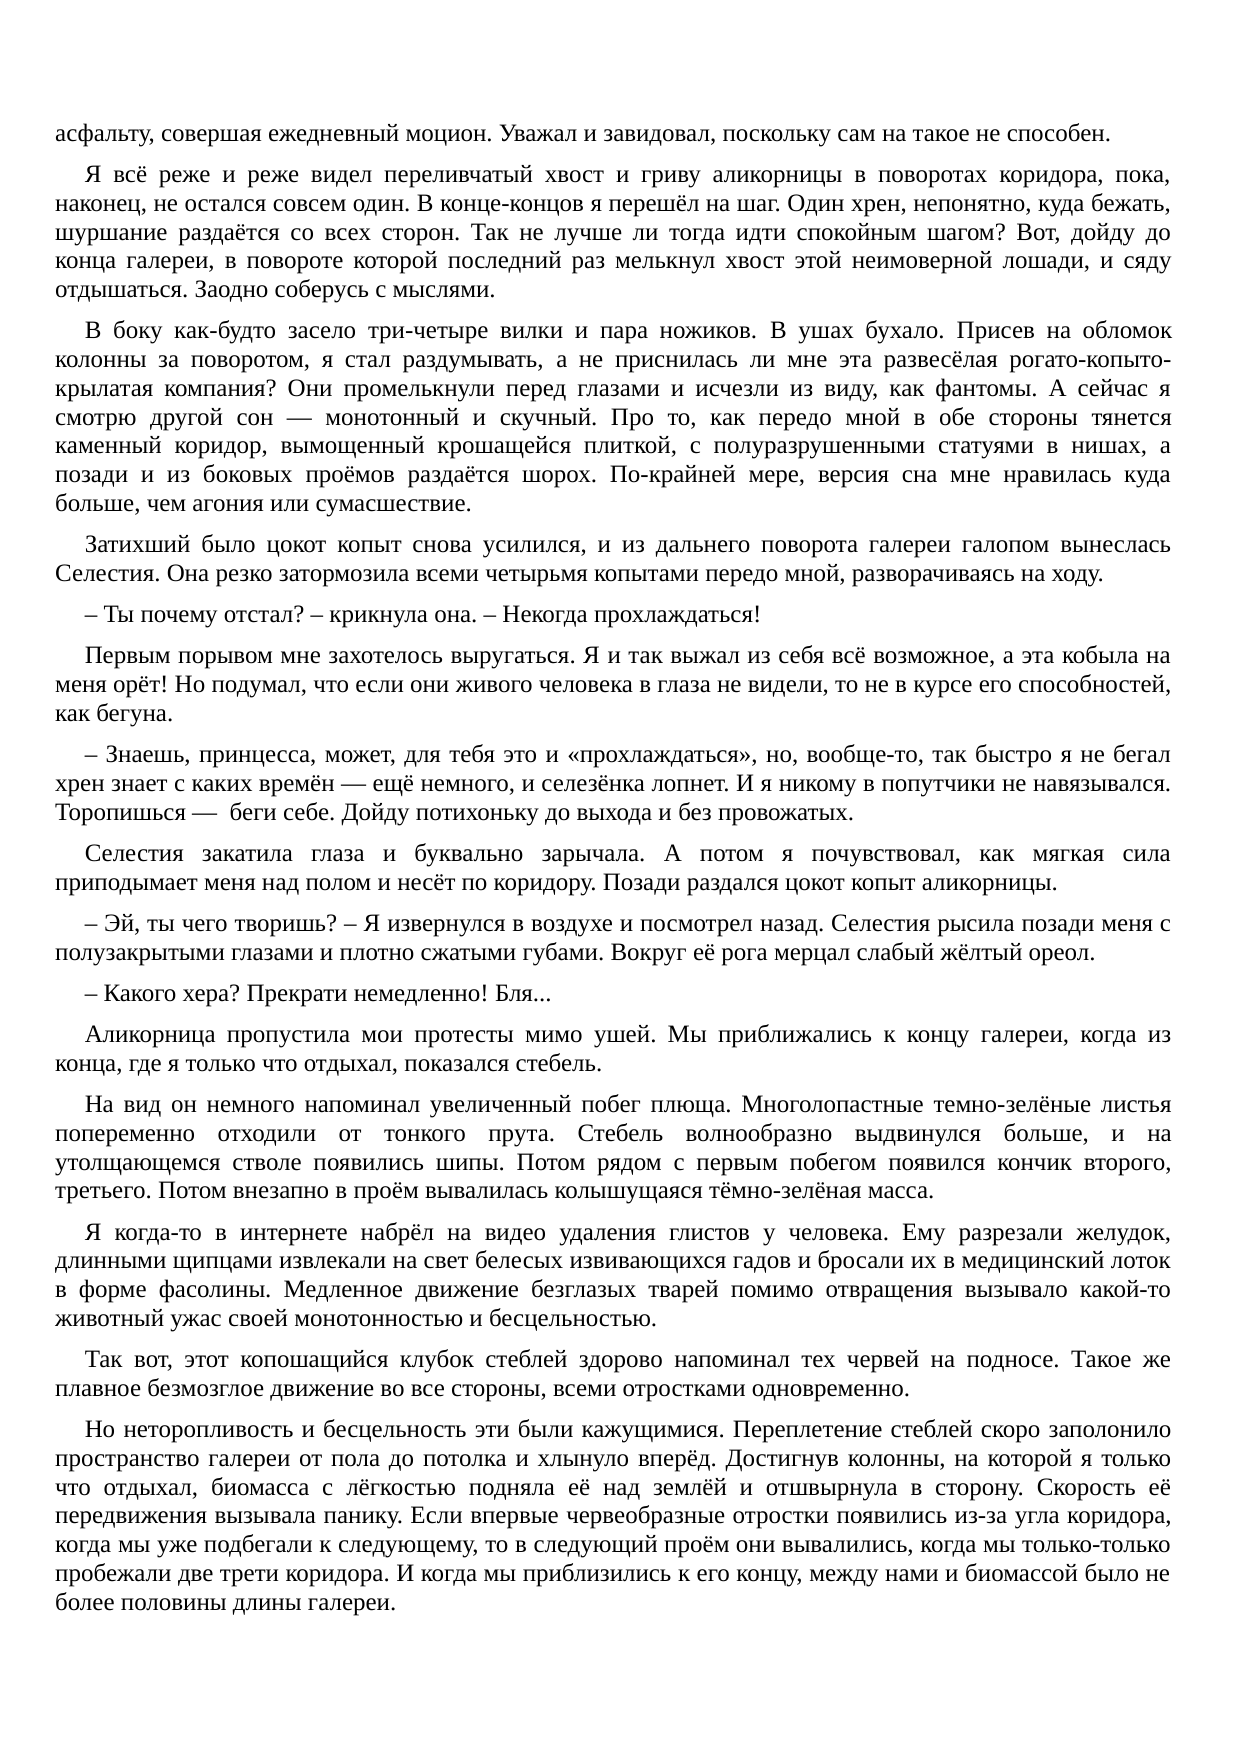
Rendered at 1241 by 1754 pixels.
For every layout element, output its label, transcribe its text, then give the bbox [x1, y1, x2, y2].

text Я всё реже и реже видел переливчатый хвост и гриву аликорницы в поворотах коридора, пока, наконец, не остался совсем один. В конце-концов я перешёл на шаг. Один хрен, непонятно, куда бежать, шуршание раздаётся со всех сторон. Так не лучше ли тогда идти спокойным шагом? Вот, дойду до конца галереи, в повороте которой последний раз мелькнул хвост этой неимоверной лошади, и сяду отдышаться. Заодно соберусь с мыслями. [55, 159, 1172, 303]
text В боку как-будто засело три-четыре вилки и пара ножиков. В ушах бухало. Присев на обломок колонны за поворотом, я стал раздумывать, а не приснилась ли мне эта развесёлая рогато-копыто-крылатая компания? Они промелькнули перед глазами и исчезли из виду, как фантомы. А сейчас я смотрю другой сон — монотонный и скучный. Про то, как передо мной в обе стороны тянется каменный коридор, вымощенный крошащейся плиткой, с полуразрушенными статуями в нишах, а позади и из боковых проёмов раздаётся шорох. По-крайней мере, версия сна мне нравилась куда больше, чем агония или сумасшествие. [55, 316, 1172, 517]
text Так вот, этот копошащийся клубок стеблей здорово напоминал тех червей на подносе. Такое же плавное безмозглое движение во все стороны, всеми отростками одновременно. [55, 1344, 1172, 1402]
text Первым порывом мне захотелось выругаться. Я и так выжал из себя всё возможное, а эта кобыла на меня орёт! Но подумал, что если они живого человека в глаза не видели, то не в курсе его способностей, как бегуна. [55, 641, 1172, 727]
text Но неторопливость и бесцельность эти были кажущимися. Переплетение стеблей скоро заполонило пространство галереи от пола до потолка и хлынуло вперёд. Достигнув колонны, на которой я только что отдыхал, биомасса с лёгкостью подняла её над землёй и отшвырнула в сторону. Скорость её передвижения вызывала панику. Если впервые червеобразные отростки появились из-за угла коридора, когда мы уже подбегали к следующему, то в следующий проём они вывалились, когда мы только-только пробежали две трети коридора. И когда мы приблизились к его концу, между нами и биомассой было не более половины длины галереи. [55, 1414, 1172, 1616]
text асфальту, совершая ежедневный моцион. Уважал и завидовал, поскольку сам на такое не способен. [55, 118, 1172, 147]
text – Какого хера? Прекрати немедленно! Бля... [55, 978, 1172, 1007]
text – Ты почему отстал? – крикнула она. – Некогда прохлаждаться! [55, 599, 1172, 628]
text Аликорница пропустила мои протесты мимо ушей. Мы приближались к концу галереи, когда из конца, где я только что отдыхал, показался стебель. [55, 1019, 1172, 1077]
text – Эй, ты чего творишь? – Я извернулся в воздухе и посмотрел назад. Селестия рысила позади меня с полузакрытыми глазами и плотно сжатыми губами. Вокруг её рога мерцал слабый жёлтый ореол. [55, 908, 1172, 966]
text Я когда-то в интернете набрёл на видео удаления глистов у человека. Ему разрезали желудок, длинными щипцами извлекали на свет белесых извивающихся гадов и бросали их в медицинский лоток в форме фасолины. Медленное движение безглазых тварей помимо отвращения вызывало какой-то животный ужас своей монотонностью и бесцельностью. [55, 1217, 1172, 1332]
text Затихший было цокот копыт снова усилился, и из дальнего поворота галереи галопом вынеслась Селестия. Она резко затормозила всеми четырьмя копытами передо мной, разворачиваясь на ходу. [55, 529, 1172, 587]
text Селестия закатила глаза и буквально зарычала. А потом я почувствовал, как мягкая сила приподымает меня над полом и несёт по коридору. Позади раздался цокот копыт аликорницы. [55, 838, 1172, 896]
text На вид он немного напоминал увеличенный побег плюща. Многолопастные темно-зелёные листья попеременно отходили от тонкого прута. Стебель волнообразно выдвинулся больше, и на утолщающемся стволе появились шипы. Потом рядом с первым побегом появился кончик второго, третьего. Потом внезапно в проём вывалилась колышущаяся тёмно-зелёная масса. [55, 1089, 1172, 1204]
text – Знаешь, принцесса, может, для тебя это и «прохлаждаться», но, вообще-то, так быстро я не бегал хрен знает с каких времён — ещё немного, и селезёнка лопнет. И я никому в попутчики не навязывался. Торопишься — беги себе. Дойду потихоньку до выхода и без провожатых. [55, 739, 1172, 826]
